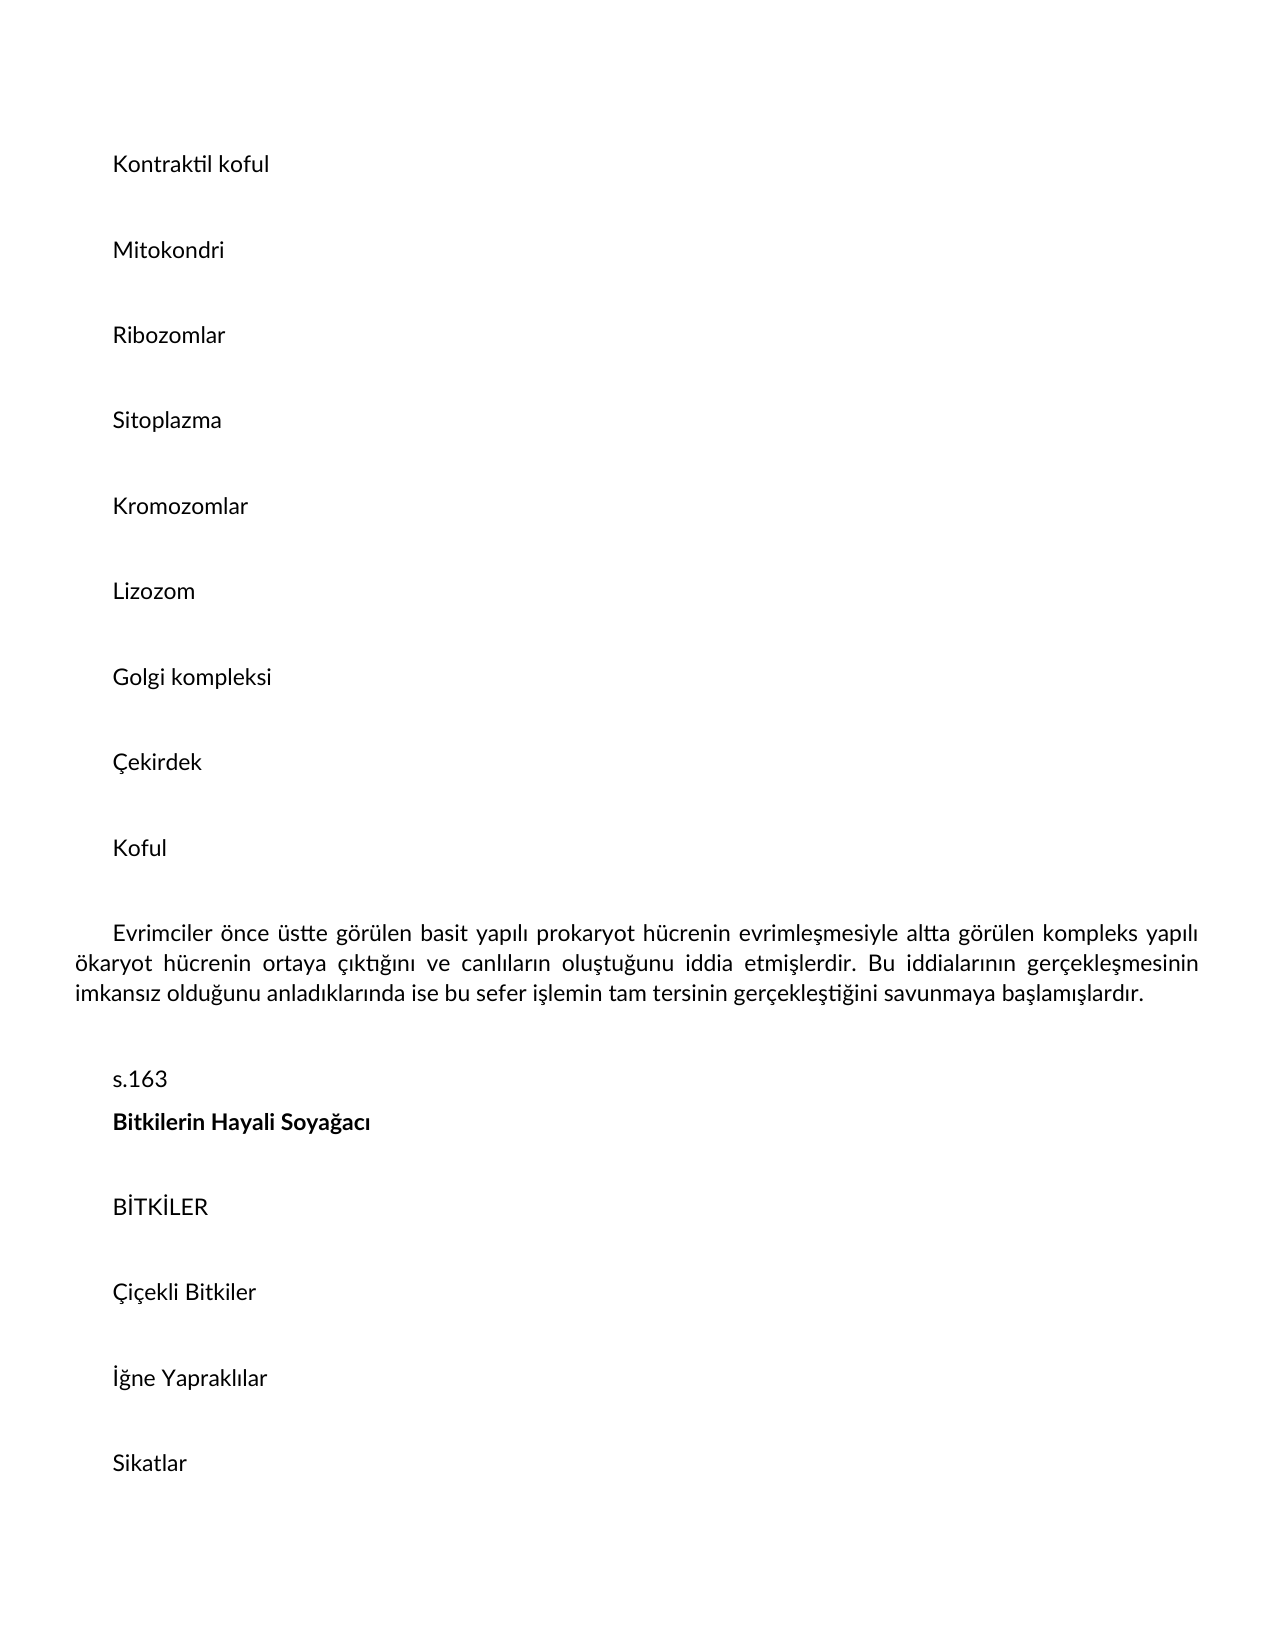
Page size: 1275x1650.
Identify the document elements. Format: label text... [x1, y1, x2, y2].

text Koful [75, 833, 1200, 861]
text Evrimciler önce üstte görülen basit yapılı prokaryot hücrenin evrimleşmesiyle altta görülen kompleks yapılı ökaryot hücrenin ortaya çıktığını ve canlıların oluştuğunu iddia etmişlerdir. Bu iddialarının gerçekleşmesinin imkansız olduğunu anladıklarında ise bu sefer işlemin tam tersinin gerçekleştiğini savunmaya başlamışlardır. [75, 919, 1200, 1007]
text Lizozom [75, 577, 1200, 604]
text BİTKİLER [75, 1193, 1200, 1220]
text İğne Yapraklılar [75, 1363, 1200, 1391]
text Ribozomlar [75, 321, 1200, 348]
text Çekirdek [75, 748, 1200, 775]
text Kromozomlar [75, 492, 1200, 519]
text s.163 [75, 1064, 1200, 1092]
text Çiçekli Bitkiler [75, 1278, 1200, 1306]
text Mitokondri [75, 235, 1200, 263]
text Golgi kompleksi [75, 662, 1200, 690]
text Bitkilerin Hayali Soyağacı [75, 1107, 1200, 1135]
text Sitoplazma [75, 406, 1200, 434]
text Kontraktil koful [75, 150, 1200, 177]
text Sikatlar [75, 1449, 1200, 1476]
